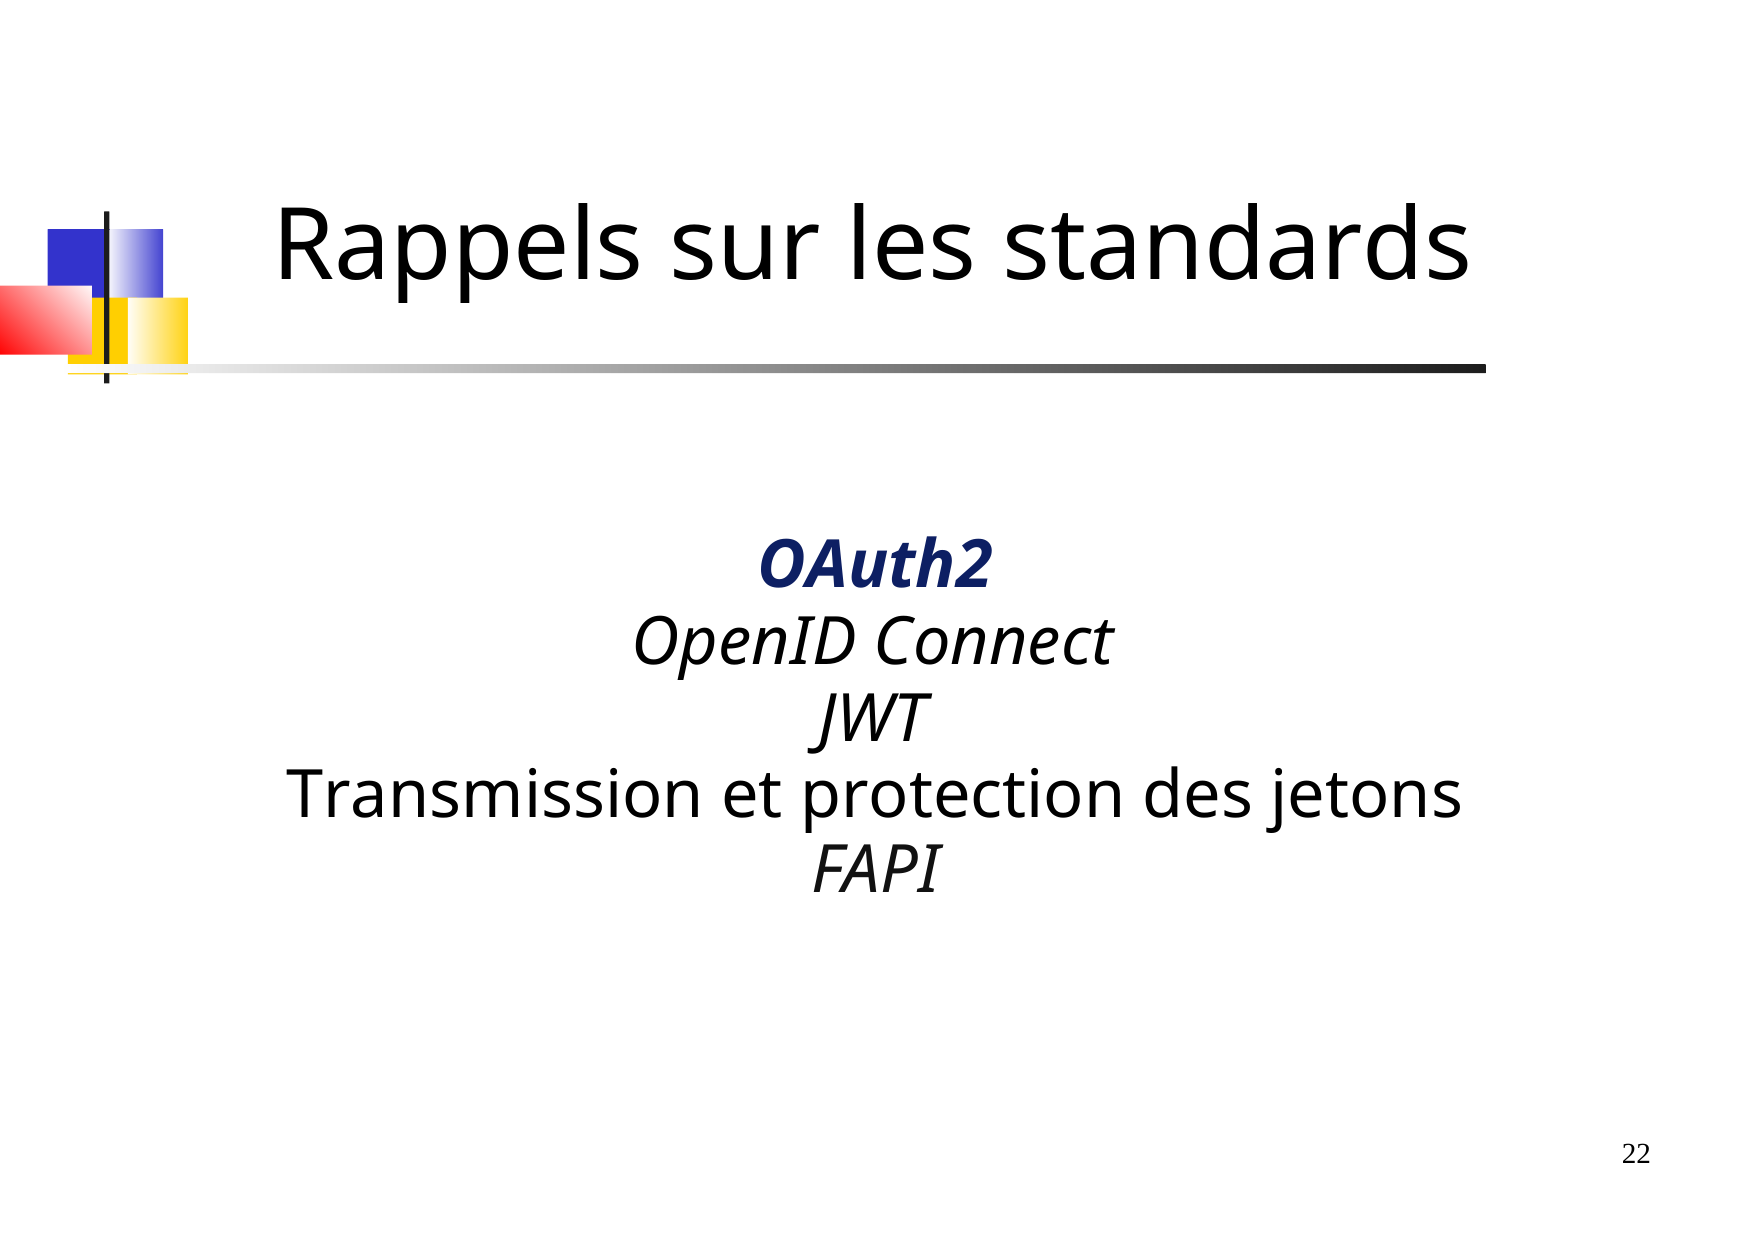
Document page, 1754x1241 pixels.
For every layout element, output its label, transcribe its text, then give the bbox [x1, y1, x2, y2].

subtitle OAuth2 OpenID Connect JWT Transmission et protection des jetons FAPI [179, 371, 1567, 1091]
title Rappels sur les standards [179, 139, 1567, 351]
